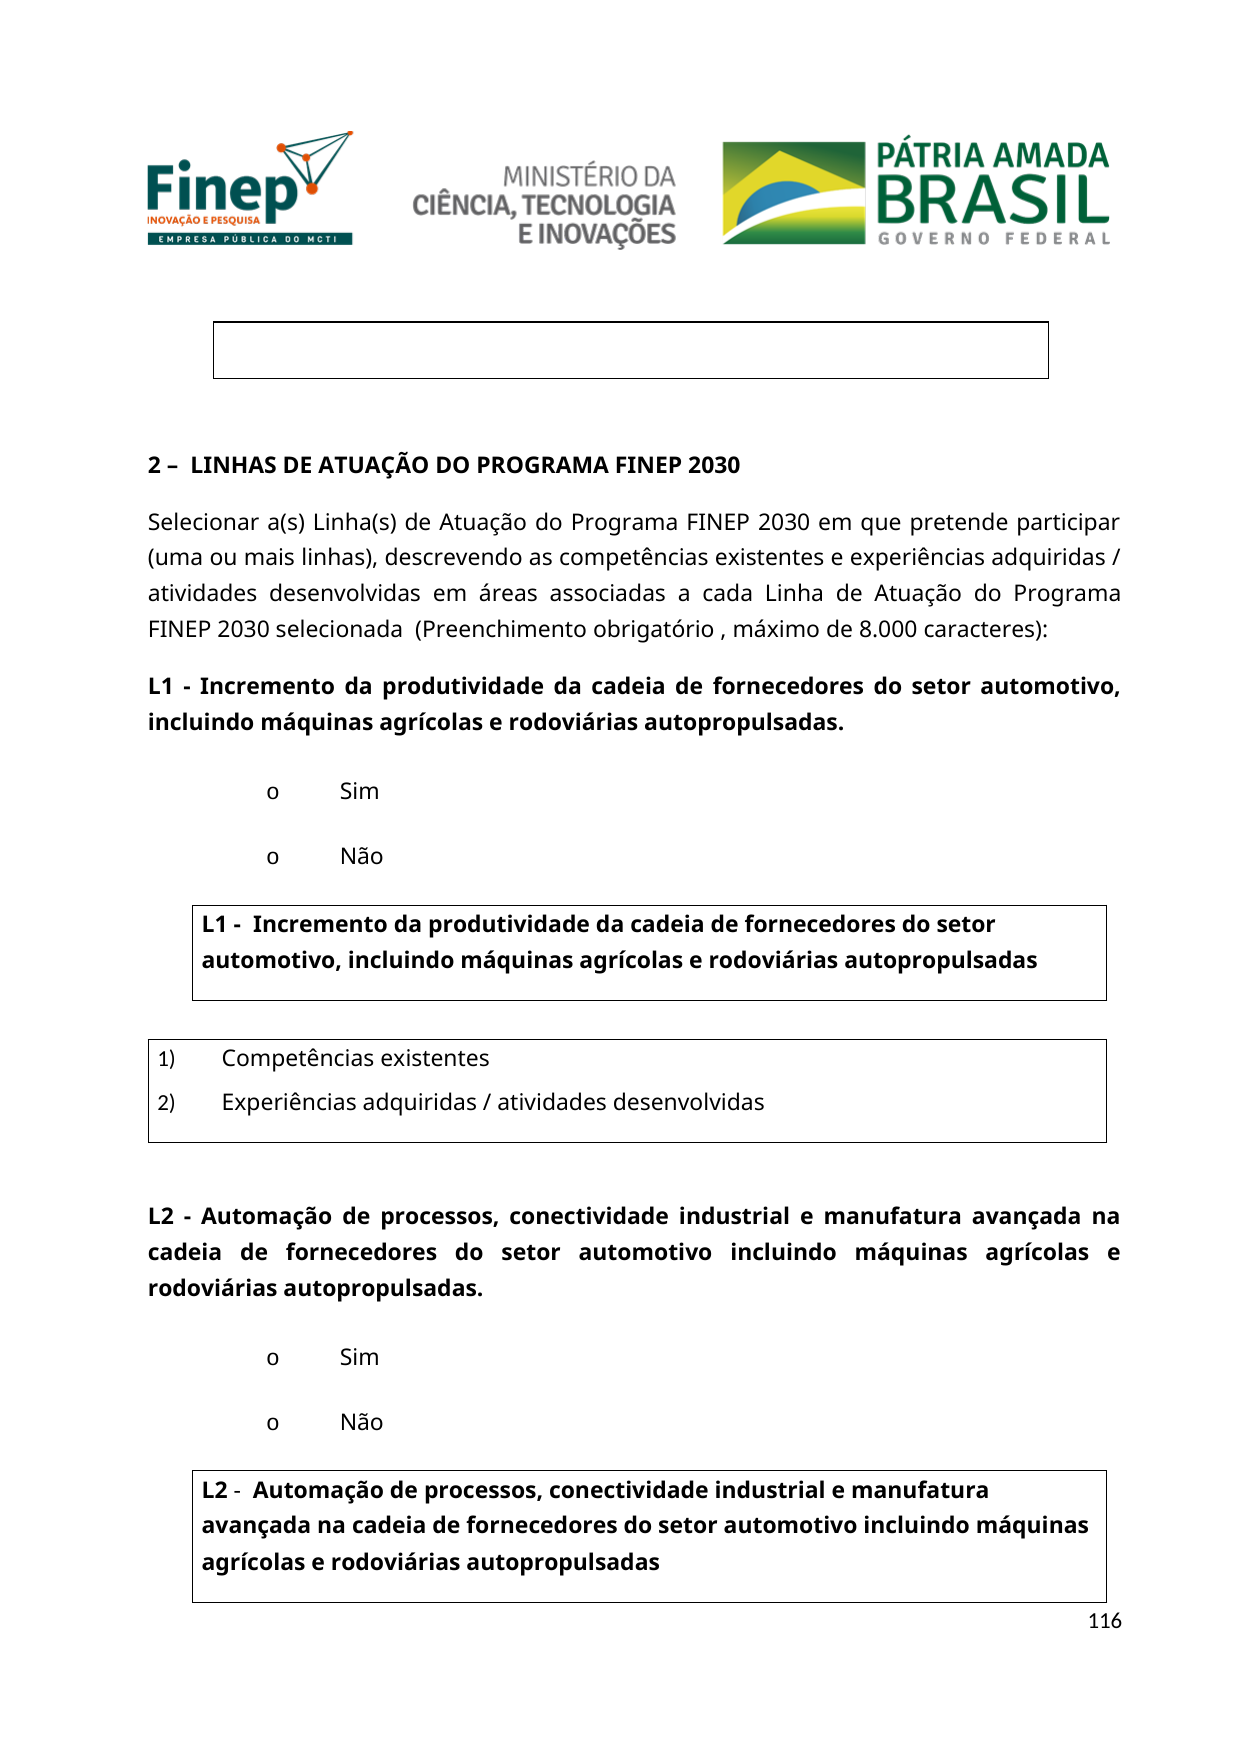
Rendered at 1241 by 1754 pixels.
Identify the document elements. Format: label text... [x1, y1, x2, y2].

list Experiências adquiridas / atividades desenvolvidas [149, 1083, 1106, 1142]
text L2 - Automação de processos, conectividade industrial e manufatura avançada na cadeia de fornecedores do setor automotivo incluindo máquinas agrícolas e rodoviárias autopropulsadas [193, 1471, 1106, 1602]
text Selecionar a(s) Linha(s) de Atuação do Programa FINEP 2030 em que pretende participar (uma ou mais linhas), descrevendo as competências existentes e experiências adquiridas / atividades desenvolvidas em áreas associadas a cada Linha de Atuação do Programa FINEP 2030 selecionada (Preenchimento obrigatório , máximo de 8.000 caracteres): [148, 505, 1122, 644]
list Não [266, 840, 1122, 871]
list Não [266, 1406, 1122, 1437]
text L1 - Incremento da produtividade da cadeia de fornecedores do setor automotivo, incluindo máquinas agrícolas e rodoviárias autopropulsadas [193, 906, 1106, 1000]
text 2 – LINHAS DE ATUAÇÃO DO PROGRAMA FINEP 2030 [148, 449, 1122, 480]
list Sim [266, 775, 1122, 807]
list Sim [266, 1341, 1122, 1372]
list Competências existentes [149, 1040, 1106, 1073]
text L2 - Automação de processos, conectividade industrial e manufatura avançada na cadeia de fornecedores do setor automotivo incluindo máquinas agrícolas e rodoviárias autopropulsadas. [148, 1200, 1122, 1303]
text L1 - Incremento da produtividade da cadeia de fornecedores do setor automotivo, incluindo máquinas agrícolas e rodoviárias autopropulsadas. [148, 670, 1122, 737]
table_cell [214, 323, 1048, 378]
